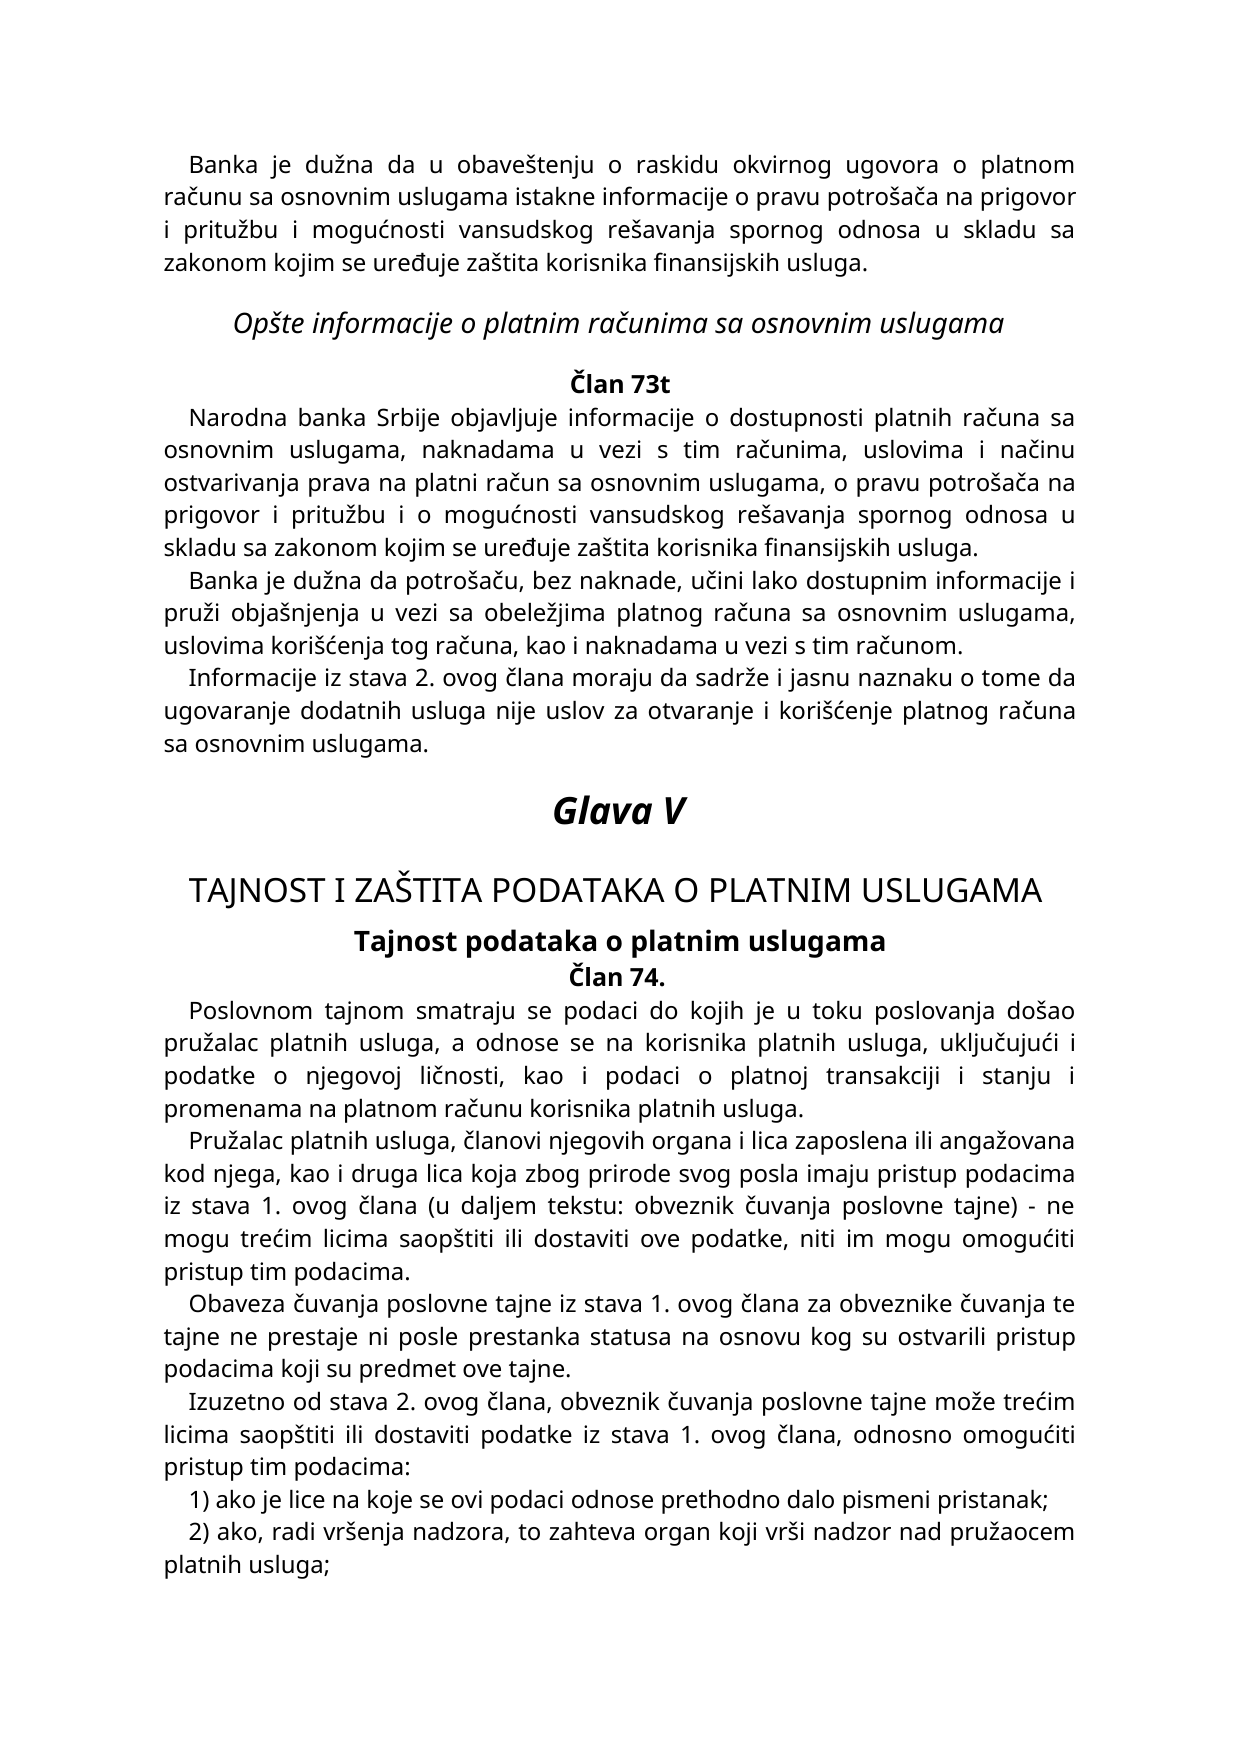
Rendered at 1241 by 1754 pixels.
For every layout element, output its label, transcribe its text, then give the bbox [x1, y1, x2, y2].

text TAJNOST I ZAŠTITA PODATAKA O PLATNIM USLUGAMA [148, 866, 1093, 912]
text Izuzetno od stava 2. ovog člana, obveznik čuvanja poslovne tajne može trećim licima saopštiti ili dostaviti podatke iz stava 1. ovog člana, odnosno omogućiti pristup tim podacima: [163, 1385, 1077, 1483]
text Član 74. ﻿ [148, 959, 1093, 993]
text Glava V [148, 784, 1093, 835]
text Banka je dužna da potrošaču, bez naknade, učini lako dostupnim informacije i pruži objašnjenja u vezi sa obeležjima platnog računa sa osnovnim uslugama, uslovima korišćenja tog računa, kao i naknadama u vezi s tim računom. [163, 563, 1077, 661]
text Informacije iz stava 2. ovog člana moraju da sadrže i jasnu naznaku o tome da ugovaranje dodatnih usluga nije uslov za otvaranje i korišćenje platnog računa sa osnovnim uslugama. [163, 661, 1077, 759]
text Opšte informacije o platnim računima sa osnovnim uslugama [148, 303, 1093, 341]
text Član 73t [148, 366, 1093, 400]
text 2) ako, radi vršenja nadzora, to zahteva organ koji vrši nadzor nad pružaocem platnih usluga; [163, 1515, 1077, 1580]
text Pružalac platnih usluga, članovi njegovih organa i lica zaposlena ili angažovana kod njega, kao i druga lica koja zbog prirode svog posla imaju pristup podacima iz stava 1. ovog člana (u daljem tekstu: obveznik čuvanja poslovne tajne) - ne mogu trećim licima saopštiti ili dostaviti ove podatke, niti im mogu omogućiti pristup tim podacima. [163, 1124, 1077, 1287]
text Poslovnom tajnom smatraju se podaci do kojih je u toku poslovanja došao pružalac platnih usluga, a odnose se na korisnika platnih usluga, uključujući i podatke o njegovoj ličnosti, kao i podaci o platnoj transakciji i stanju i promenama na platnom računu korisnika platnih usluga. [163, 993, 1077, 1124]
text Banka je dužna da u obaveštenju o raskidu okvirnog ugovora o platnom računu sa osnovnim uslugama istakne informacije o pravu potrošača na prigovor i pritužbu i mogućnosti vansudskog rešavanja spornog odnosa u skladu sa zakonom kojim se uređuje zaštita korisnika finansijskih usluga. [163, 148, 1077, 278]
text Obaveza čuvanja poslovne tajne iz stava 1. ovog člana za obveznike čuvanja te tajne ne prestaje ni posle prestanka statusa na osnovu kog su ostvarili pristup podacima koji su predmet ove tajne. [163, 1287, 1077, 1385]
text 1) ako je lice na koje se ovi podaci odnose prethodno dalo pismeni pristanak; [163, 1483, 1077, 1515]
text Narodna banka Srbije objavljuje informacije o dostupnosti platnih računa sa osnovnim uslugama, naknadama u vezi s tim računima, uslovima i načinu ostvarivanja prava na platni račun sa osnovnim uslugama, o pravu potrošača na prigovor i pritužbu i o mogućnosti vansudskog rešavanja spornog odnosa u skladu sa zakonom kojim se uređuje zaštita korisnika finansijskih usluga. [163, 400, 1077, 563]
text Tajnost podataka o platnim uslugama [148, 921, 1093, 959]
